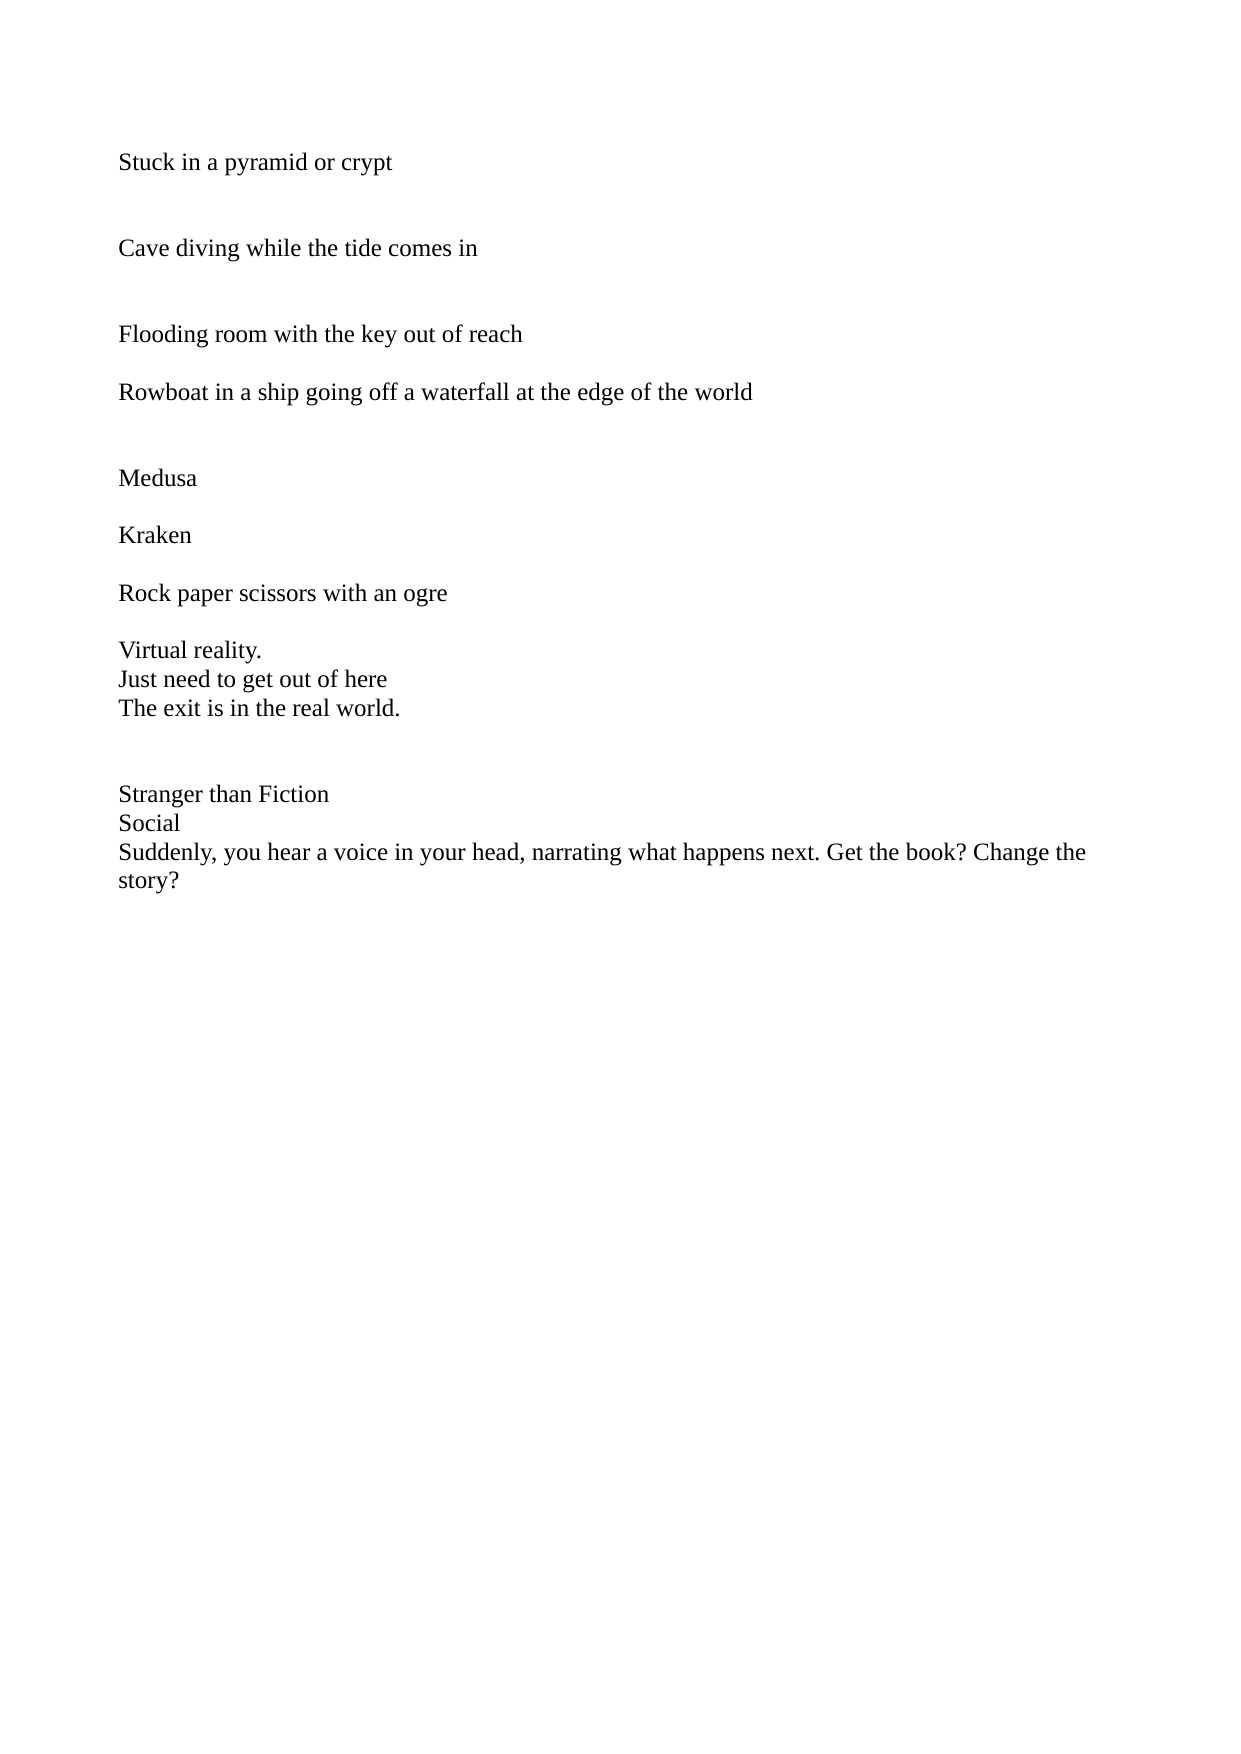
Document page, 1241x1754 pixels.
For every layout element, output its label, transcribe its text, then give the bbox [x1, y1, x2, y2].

text Suddenly, you hear a voice in your head, narrating what happens next. Get the book? Change the story? [118, 837, 1122, 894]
text Stuck in a pyramid or crypt Cave diving while the tide comes in Flooding room with the key out of reach Rowboat in a ship going off a waterfall at the edge of the world Medusa Kraken Rock paper scissors with an ogre Virtual reality. Just need to get out of here The exit is in the real world. [118, 118, 1122, 722]
text Social [118, 808, 1122, 837]
text Stranger than Fiction [118, 779, 1122, 808]
